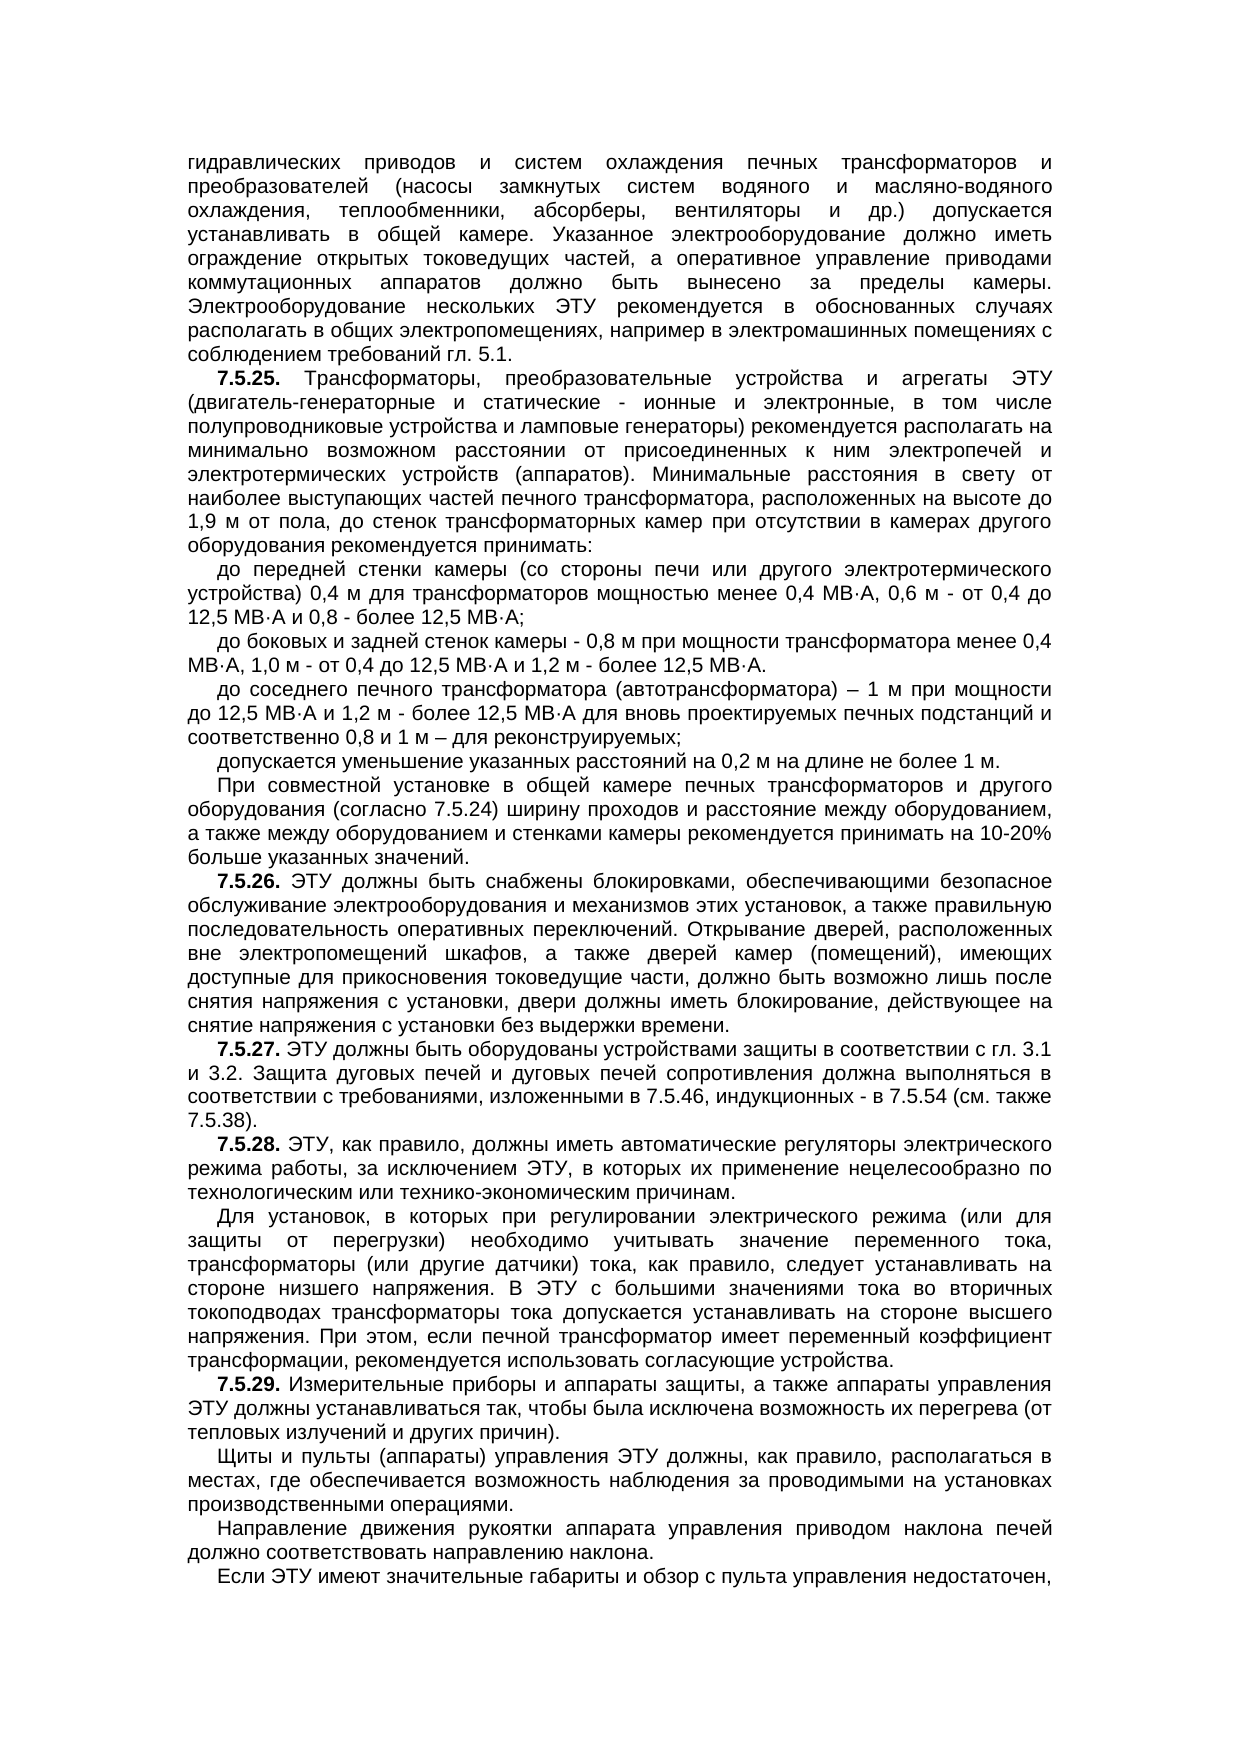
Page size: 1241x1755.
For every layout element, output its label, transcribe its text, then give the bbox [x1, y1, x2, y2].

text гидравлических приводов и систем охлаждения печных трансформаторов и преобразователей (насосы замкнутых систем водяного и масляно-водяного охлаждения, теплообменники, абсорберы, вентиляторы и др.) допускается устанавливать в общей камере. Указанное электрооборудование должно иметь ограждение открытых токоведущих частей, а оперативное управление приводами коммутационных аппаратов должно быть вынесено за пределы камеры. Электрооборудование нескольких ЭТУ рекомендуется в обоснованных случаях располагать в общих электропомещениях, например в электромашинных помещениях с соблюдением требований гл. 5.1. [187, 150, 1053, 366]
text Если ЭТУ имеют значительные габариты и обзор с пульта управления недостаточен, [187, 1563, 1053, 1587]
text Направление движения рукоятки аппарата управления приводом наклона печей должно соответствовать направлению наклона. [187, 1516, 1053, 1563]
text Щиты и пульты (аппараты) управления ЭТУ должны, как правило, располагаться в местах, где обеспечивается возможность наблюдения за проводимыми на установках производственными операциями. [187, 1444, 1053, 1516]
text до боковых и задней стенок камеры - 0,8 м при мощности трансформатора менее 0,4 МВ·А, 1,0 м - от 0,4 до 12,5 МВ·А и 1,2 м - более 12,5 МВ·А. [187, 629, 1053, 677]
text 7.5.25. Трансформаторы, преобразовательные устройства и агрегаты ЭТУ (двигатель-генераторные и статические - ионные и электронные, в том числе полупроводниковые устройства и ламповые генераторы) рекомендуется располагать на минимально возможном расстоянии от присоединенных к ним электропечей и электротермических устройств (аппаратов). Минимальные расстояния в свету от наиболее выступающих частей печного трансформатора, расположенных на высоте до 1,9 м от пола, до стенок трансформаторных камер при отсутствии в камерах другого оборудования рекомендуется принимать: [187, 366, 1053, 557]
text допускается уменьшение указанных расстояний на 0,2 м на длине не более 1 м. [187, 749, 1053, 773]
text до передней стенки камеры (со стороны печи или другого электротермического устройства) 0,4 м для трансформаторов мощностью менее 0,4 МВ·А, 0,6 м - от 0,4 до 12,5 МВ·А и 0,8 - более 12,5 МВ·А; [187, 557, 1053, 629]
text При совместной установке в общей камере печных трансформаторов и другого оборудования (согласно 7.5.24) ширину проходов и расстояние между оборудованием, а также между оборудованием и стенками камеры рекомендуется принимать на 10-20% больше указанных значений. [187, 773, 1053, 869]
text 7.5.27. ЭТУ должны быть оборудованы устройствами защиты в соответствии с гл. 3.1 и 3.2. Защита дуговых печей и дуговых печей сопротивления должна выполняться в соответствии с требованиями, изложенными в 7.5.46, индукционных - в 7.5.54 (см. также 7.5.38). [187, 1036, 1053, 1132]
text 7.5.28. ЭТУ, как правило, должны иметь автоматические регуляторы электрического режима работы, за исключением ЭТУ, в которых их применение нецелесообразно по технологическим или технико-экономическим причинам. [187, 1132, 1053, 1204]
text до соседнего печного трансформатора (автотрансформатора) – 1 м при мощности до 12,5 МВ·А и 1,2 м - более 12,5 МВ·А для вновь проектируемых печных подстанций и соответственно 0,8 и 1 м – для реконструируемых; [187, 677, 1053, 749]
text 7.5.29. Измерительные приборы и аппараты защиты, а также аппараты управления ЭТУ должны устанавливаться так, чтобы была исключена возможность их перегрева (от тепловых излучений и других причин). [187, 1372, 1053, 1444]
text 7.5.26. ЭТУ должны быть снабжены блокировками, обеспечивающими безопасное обслуживание электрооборудования и механизмов этих установок, а также правильную последовательность оперативных переключений. Открывание дверей, расположенных вне электропомещений шкафов, а также дверей камер (помещений), имеющих доступные для прикосновения токоведущие части, должно быть возможно лишь после снятия напряжения с установки, двери должны иметь блокирование, действующее на снятие напряжения с установки без выдержки времени. [187, 869, 1053, 1036]
text Для установок, в которых при регулировании электрического режима (или для защиты от перегрузки) необходимо учитывать значение переменного тока, трансформаторы (или другие датчики) тока, как правило, следует устанавливать на стороне низшего напряжения. В ЭТУ с большими значениями тока во вторичных токоподводах трансформаторы тока допускается устанавливать на стороне высшего напряжения. При этом, если печной трансформатор имеет переменный коэффициент трансформации, рекомендуется использовать согласующие устройства. [187, 1204, 1053, 1372]
